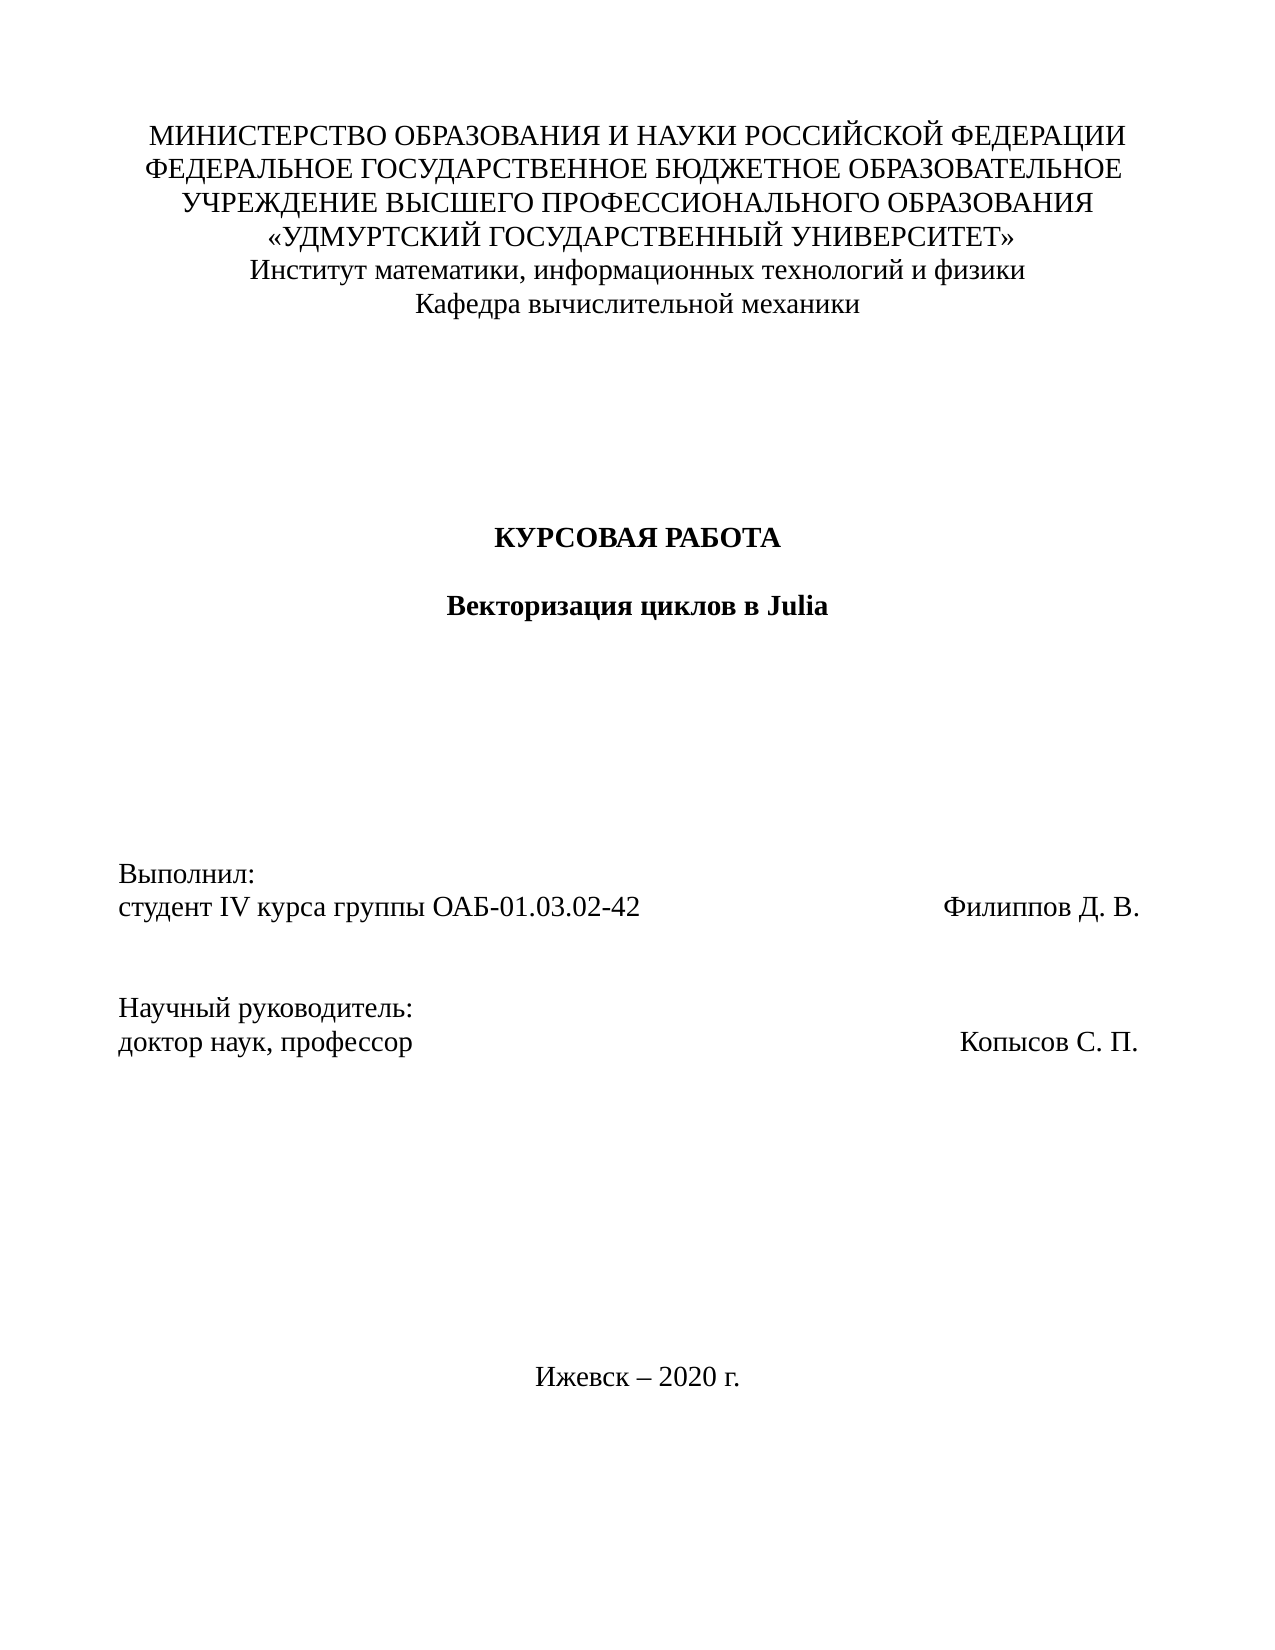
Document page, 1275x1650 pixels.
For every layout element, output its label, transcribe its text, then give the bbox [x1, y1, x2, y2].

text ФЕДЕРАЛЬНОЕ ГОСУДАРСТВЕННОЕ БЮДЖЕТНОЕ ОБРАЗОВАТЕЛЬНОЕ [118, 152, 1157, 185]
text Ижевск – 2020 г. [118, 1359, 1157, 1393]
text доктор наук, профессор Копысов С. П. [118, 1024, 1157, 1057]
text КУРСОВАЯ РАБОТА [118, 521, 1157, 554]
text Научный руководитель: [118, 990, 1157, 1024]
text Векторизация циклов в Julia [118, 588, 1157, 621]
text Институт математики, информационных технологий и физики [118, 252, 1157, 286]
text студент IV курса группы ОАБ-01.03.02-42 Филиппов Д. В. [118, 889, 1157, 923]
text Кафедра вычислительной механики [118, 286, 1157, 319]
text УЧРЕЖДЕНИЕ ВЫСШЕГО ПРОФЕССИОНАЛЬНОГО ОБРАЗОВАНИЯ [118, 185, 1157, 219]
text Выполнил: [118, 856, 1157, 889]
subtitle МИНИСТЕРСТВО ОБРАЗОВАНИЯ И НАУКИ РОССИЙСКОЙ ФЕДЕРАЦИИ [118, 118, 1157, 152]
text «УДМУРТСКИЙ ГОСУДАРСТВЕННЫЙ УНИВЕРСИТЕТ» [118, 219, 1157, 252]
